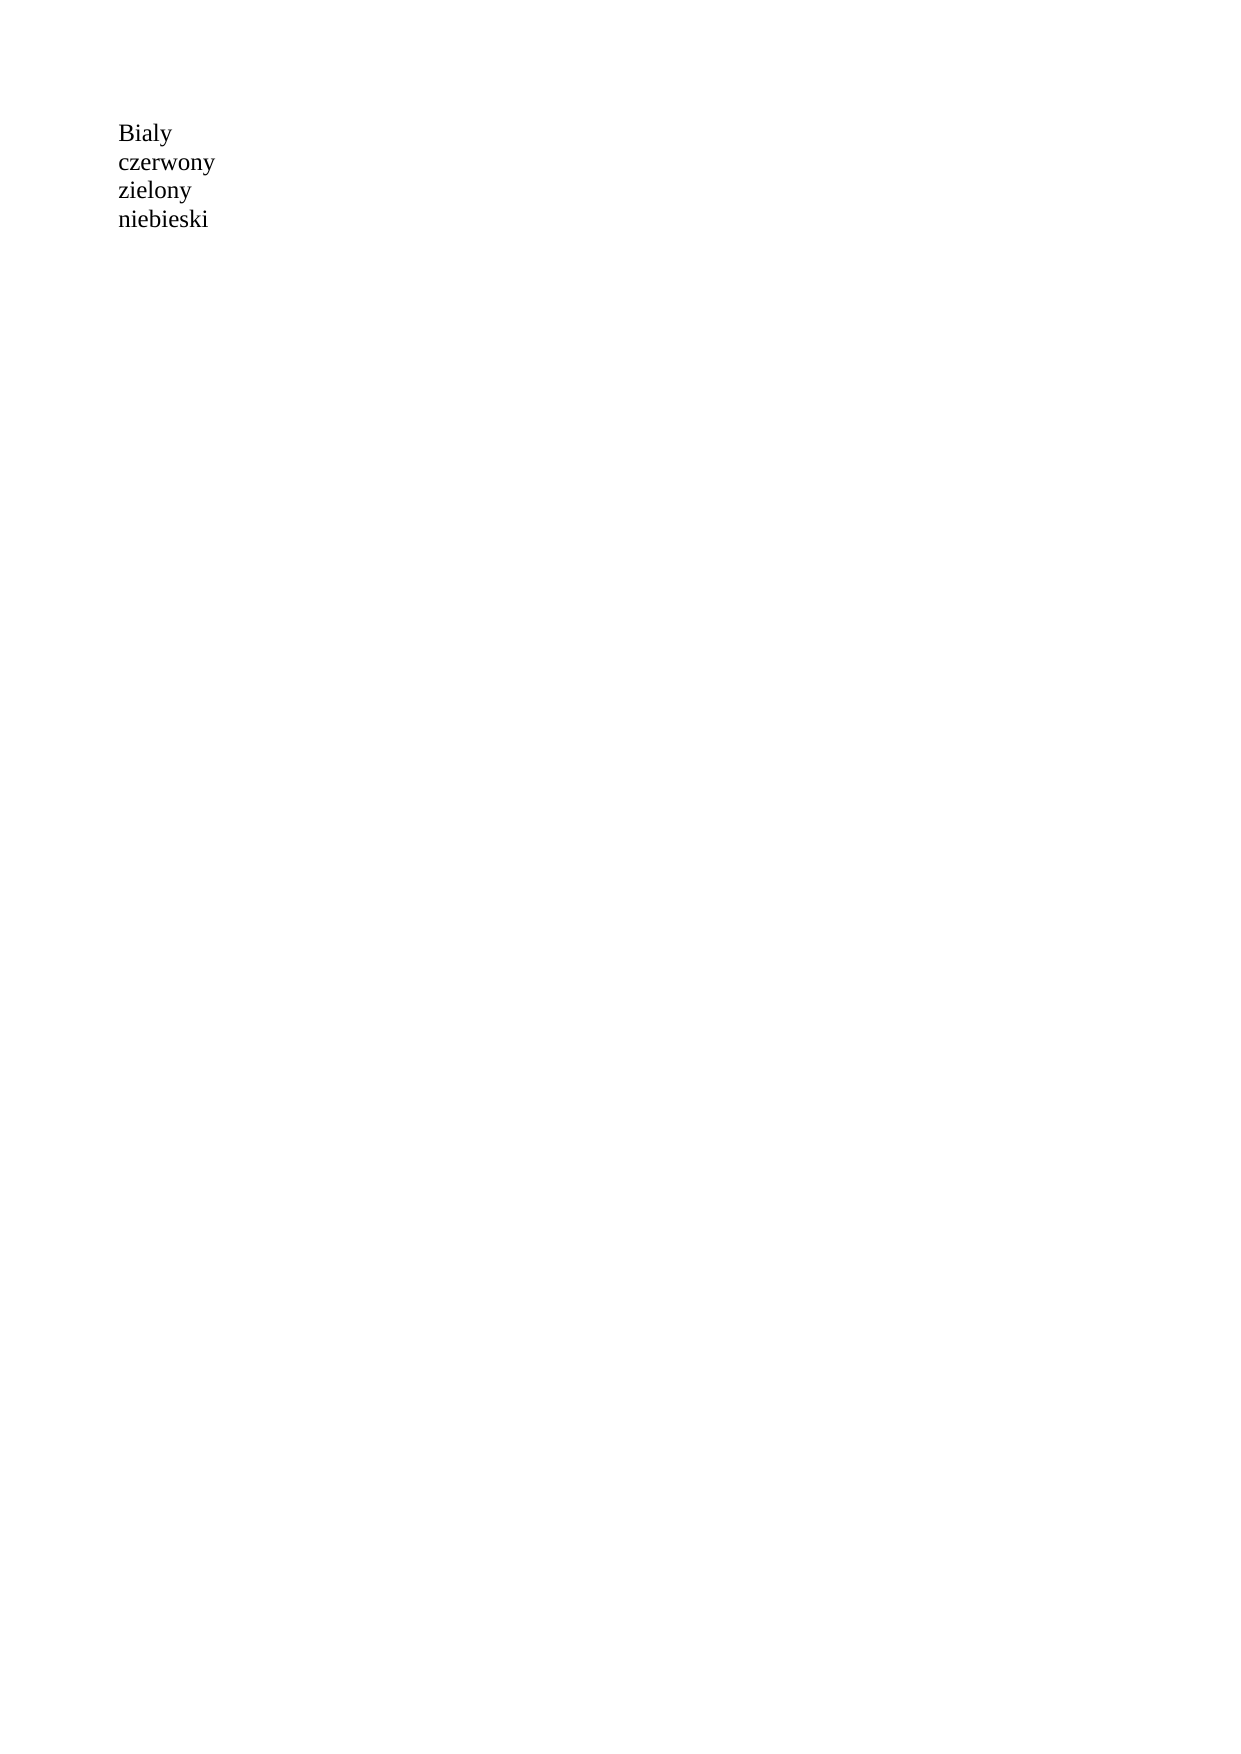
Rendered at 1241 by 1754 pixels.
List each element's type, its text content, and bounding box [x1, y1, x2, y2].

text zielony [118, 176, 1122, 204]
text niebieski [118, 204, 1122, 233]
text czerwony [118, 147, 1122, 176]
text Bialy [118, 118, 1122, 147]
